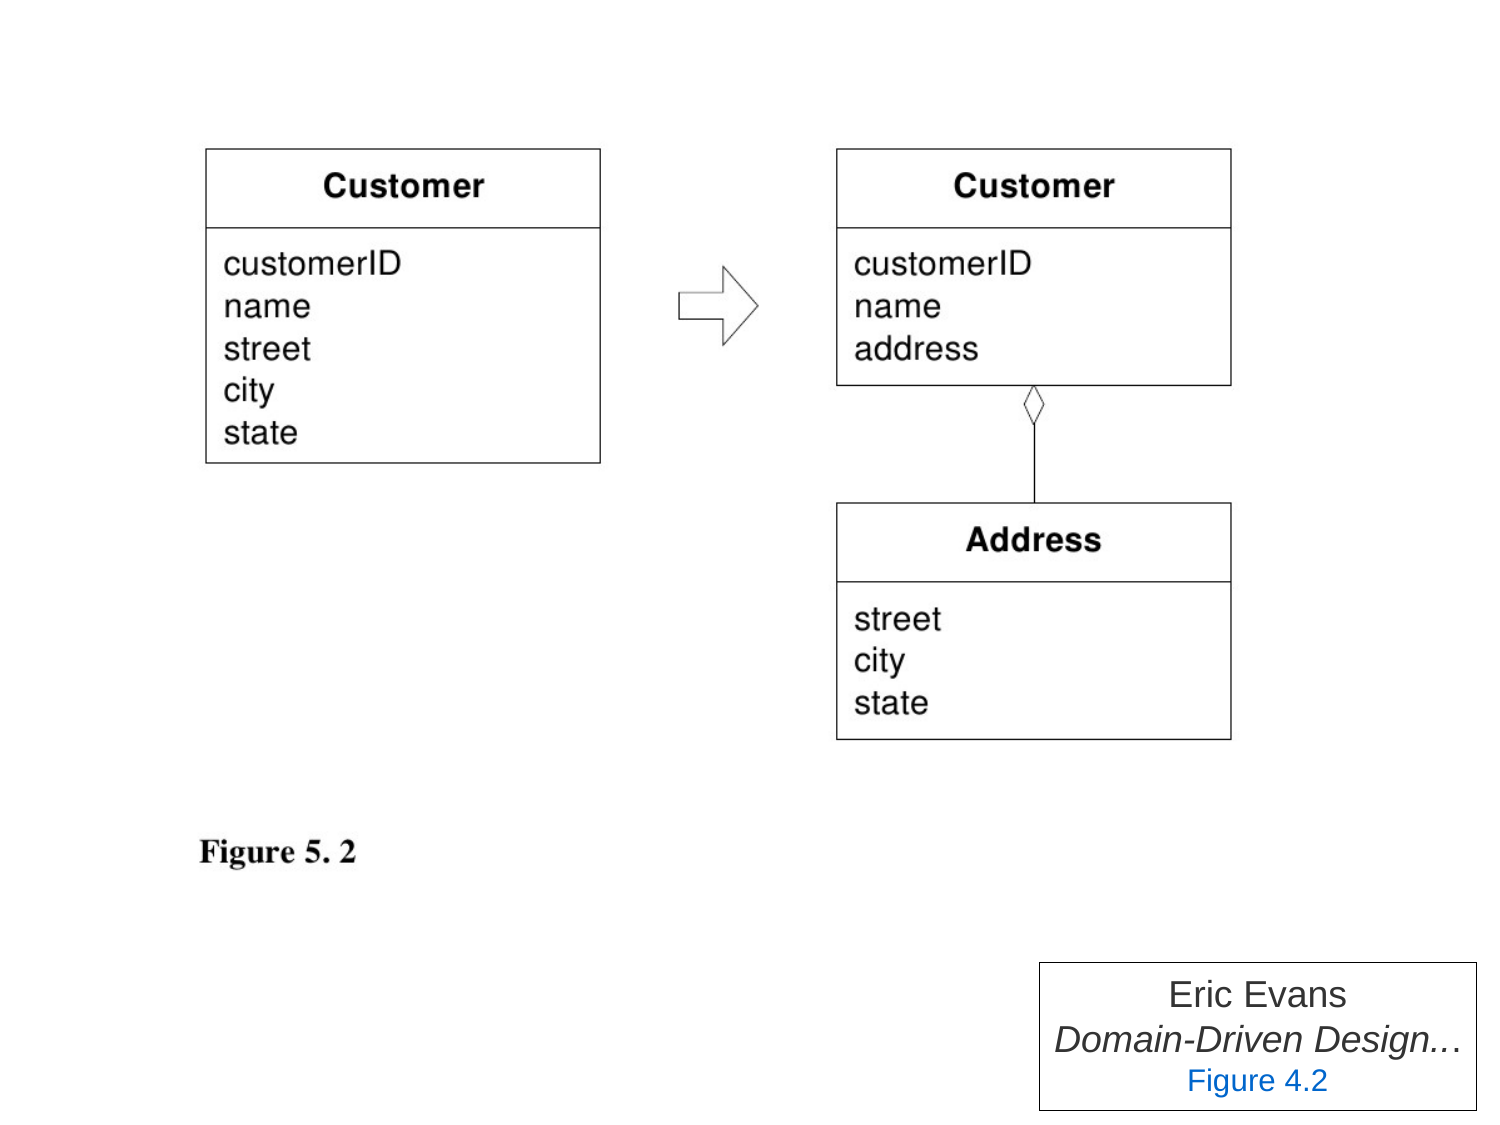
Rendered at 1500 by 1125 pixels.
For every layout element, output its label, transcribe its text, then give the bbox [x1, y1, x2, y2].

text_box Eric Evans Domain-Driven Design... Figure 4.2 [1039, 962, 1477, 1111]
picture [188, 131, 1253, 875]
